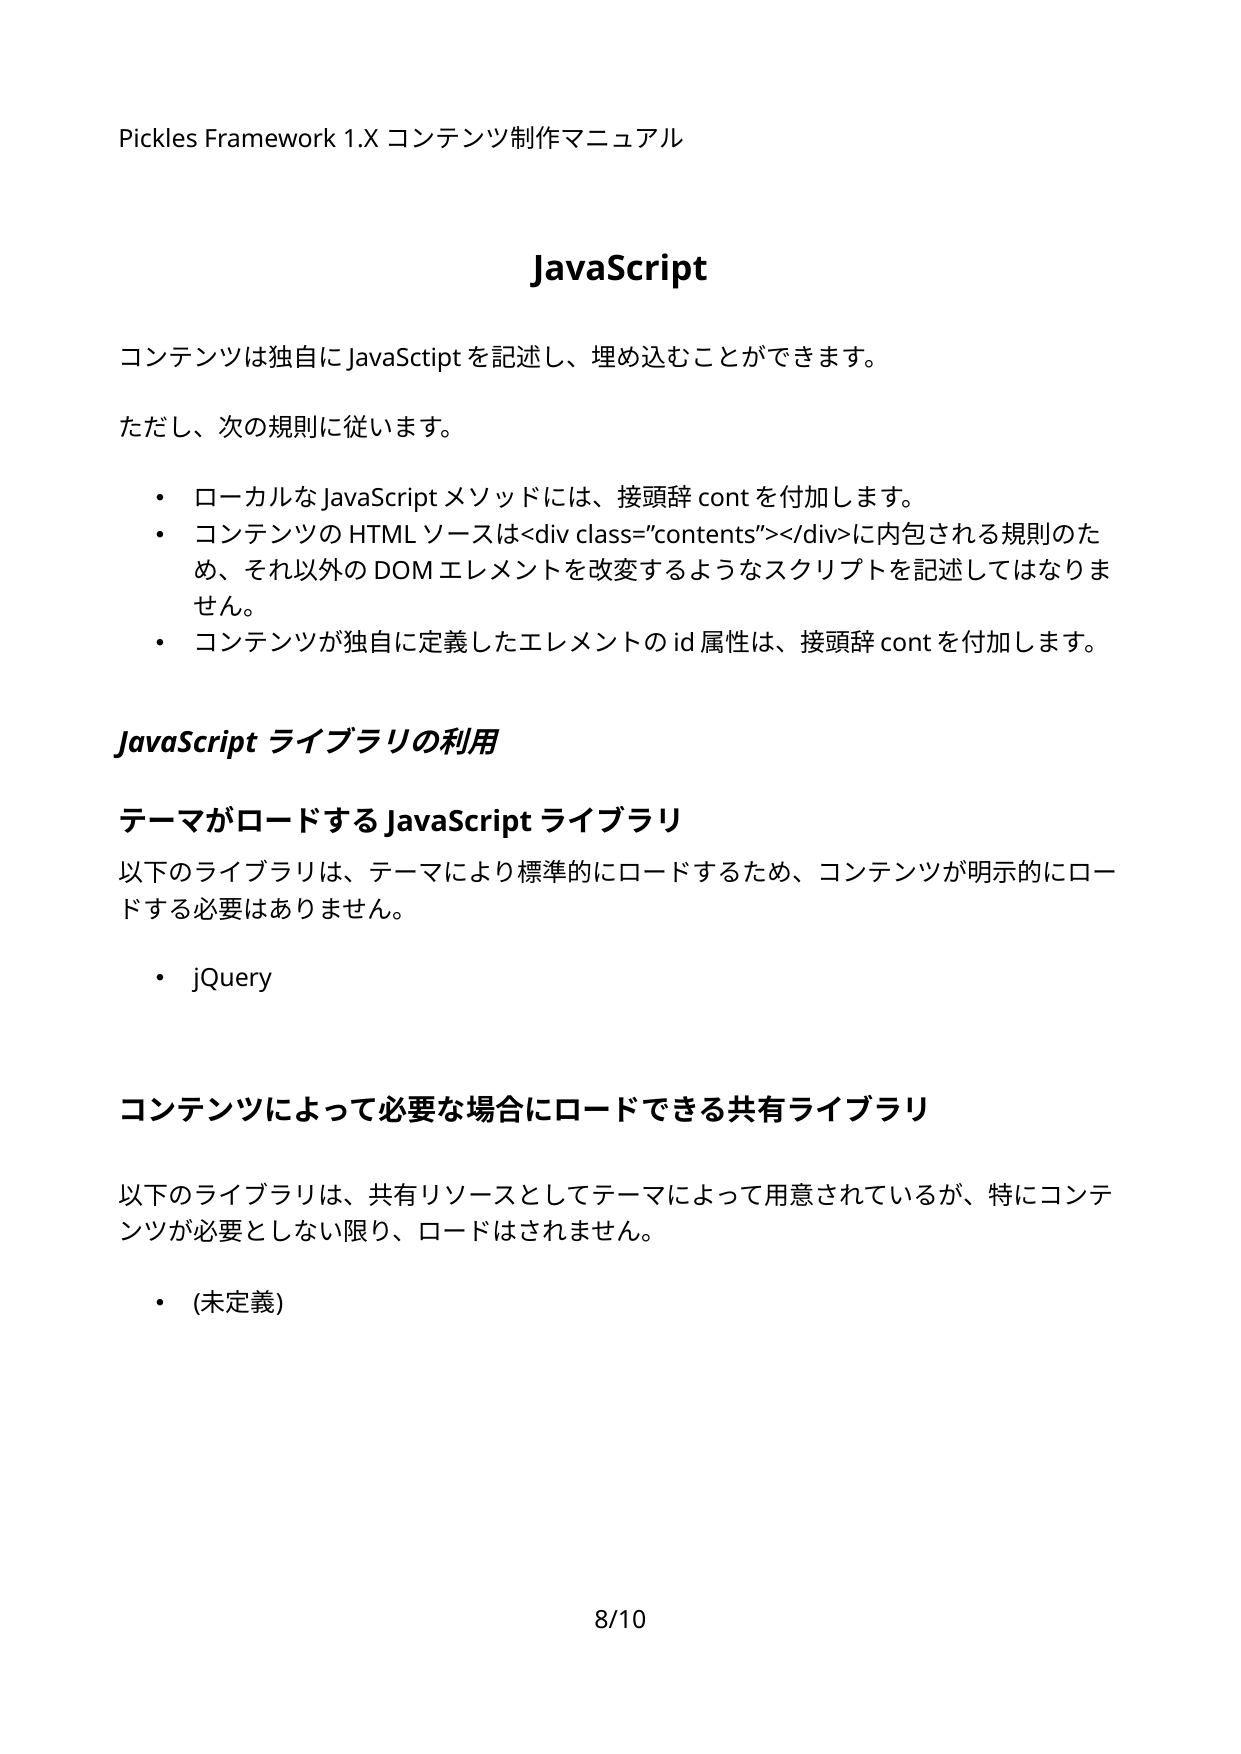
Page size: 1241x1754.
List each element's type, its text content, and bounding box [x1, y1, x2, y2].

list コンテンツのHTMLソースは<div class=”contents”></div>に内包される規則のため、それ以外のDOMエレメントを改変するようなスクリプトを記述してはなりません。 [156, 514, 1122, 623]
list (未定義) [156, 1282, 1122, 1318]
text 以下のライブラリは、テーマにより標準的にロードするため、コンテンツが明示的にロードする必要はありません。 [118, 853, 1122, 925]
subtitle JavaScript [118, 243, 1122, 291]
subtitle コンテンツによって必要な場合にロードできる共有ライブラリ [118, 1087, 1122, 1129]
text ただし、次の規則に従います。 [118, 407, 1122, 444]
text 以下のライブラリは、共有リソースとしてテーマによって用意されているが、特にコンテンツが必要としない限り、ロードはされません。 [118, 1176, 1122, 1248]
text コンテンツは独自にJavaSctiptを記述し、埋め込むことができます。 [118, 337, 1122, 373]
list ローカルなJavaScriptメソッドには、接頭辞contを付加します。 [156, 478, 1122, 514]
subtitle テーマがロードするJavaScriptライブラリ [118, 798, 1122, 840]
subtitle JavaScriptライブラリの利用 [118, 718, 1122, 761]
list コンテンツが独自に定義したエレメントのid属性は、接頭辞contを付加します。 [156, 623, 1122, 659]
list jQuery [156, 959, 1122, 993]
